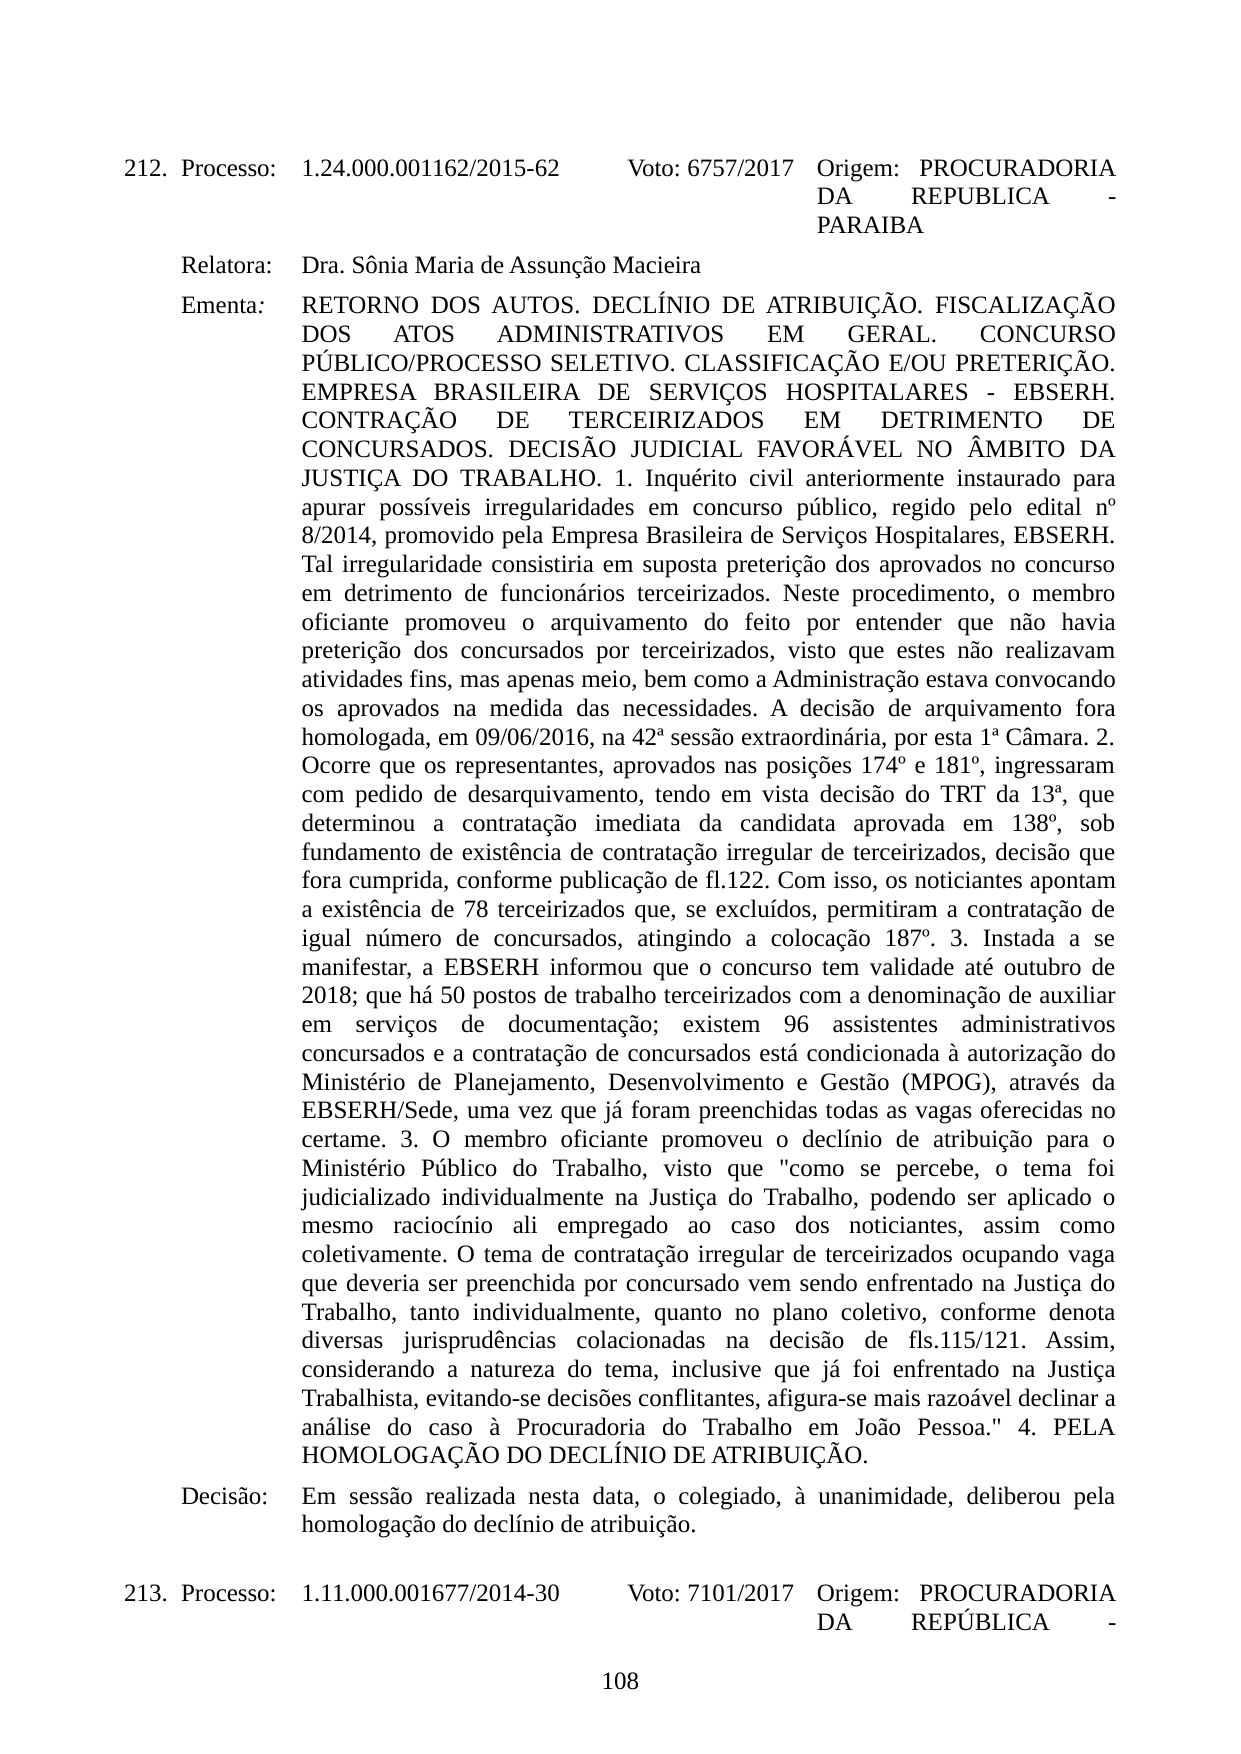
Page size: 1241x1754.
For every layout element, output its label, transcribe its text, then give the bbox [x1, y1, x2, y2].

table_header Origem: PROCURADORIA DA REPÚBLICA [811, 1573, 1122, 1642]
table_cell [118, 1475, 175, 1544]
table_header Processo: [175, 147, 296, 244]
table_cell [118, 245, 175, 285]
table_cell Decisão: [175, 1475, 296, 1544]
table_header Voto: 7101/2017 [621, 1573, 811, 1642]
table_header 1.24.000.001162/2015-62 [296, 147, 621, 244]
table_cell Relatora: [175, 245, 296, 285]
table_cell [118, 285, 175, 1475]
table_cell Em sessão realizada nesta data, o colegiado, à unanimidade, deliberou pela homologação do declínio de atribuição. [296, 1475, 1122, 1544]
table_header Origem: PROCURADORIA DA REPUBLICA - PARAIBA [811, 147, 1122, 244]
table_cell Ementa: [175, 285, 296, 1475]
table_header 1.11.000.001677/2014-30 [296, 1573, 621, 1642]
table_cell RETORNO DOS AUTOS. DECLÍNIO DE ATRIBUIÇÃO. FISCALIZAÇÃO DOS ATOS ADMINISTRATIVOS EM GERAL. CONCURSO PÚBLICO/PROCESSO SELETIVO. CLASSIFICAÇÃO E/OU PRETERIÇÃO. EMPRESA BRASILEIRA DE SERVIÇOS HOSPITALARES - EBSERH. CONTRAÇÃO DE TERCEIRIZADOS EM DETRIMENTO DE CONCURSADOS. DECISÃO JUDICIAL FAVORÁVEL NO ÂMBITO DA JUSTIÇA DO TRABALHO. 1. Inquérito civil anteriormente instaurado para apurar possíveis irregularidades em concurso público, regido pelo edital nº 8/2014, promovido pela Empresa Brasileira de Serviços Hospitalares, EBSERH. Tal irregularidade consistiria em suposta preterição dos aprovados no concurso em detrimento de funcionários terceirizados. Neste procedimento, o membro oficiante promoveu o arquivamento do feito por entender que não havia preterição dos concursados por terceirizados, visto que estes não realizavam atividades fins, mas apenas meio, bem como a Administração estava convocando os aprovados na medida das necessidades. A decisão de arquivamento fora homologada, em 09/06/2016, na 42ª sessão extraordinária, por esta 1ª Câmara. 2. Ocorre que os representantes, aprovados nas posições 174º e 181º, ingressaram com pedido de desarquivamento, tendo em vista decisão do TRT da 13ª, que determinou a contratação imediata da candidata aprovada em 138º, sob fundamento de existência de contratação irregular de terceirizados, decisão que fora cumprida, conforme publicação de fl.122. Com isso, os noticiantes apontam a existência de 78 terceirizados que, se excluídos, permitiram a contratação de igual número de concursados, atingindo a colocação 187º. 3. Instada a se manifestar, a EBSERH informou que o concurso tem validade até outubro de 2018; que há 50 postos de trabalho terceirizados com a denominação de auxiliar em serviços de documentação; existem 96 assistentes administrativos concursados e a contratação de concursados está condicionada à autorização do Ministério de Planejamento, Desenvolvimento e Gestão (MPOG), através da EBSERH/Sede, uma vez que já foram preenchidas todas as vagas oferecidas no certame. 3. O membro oficiante promoveu o declínio de atribuição para o Ministério Público do Trabalho, visto que "como se percebe, o tema foi judicializado individualmente na Justiça do Trabalho, podendo ser aplicado o mesmo raciocínio ali empregado ao caso dos noticiantes, assim como coletivamente. O tema de contratação irregular de terceirizados ocupando vaga que deveria ser preenchida por concursado vem sendo enfrentado na Justiça do Trabalho, tanto individualmente, quanto no plano coletivo, conforme denota diversas jurisprudências colacionadas na decisão de fls.115/121. Assim, considerando a natureza do tema, inclusive que já foi enfrentado na Justiça Trabalhista, evitando-se decisões conflitantes, afigura-se mais razoável declinar a análise do caso à Procuradoria do Trabalho em João Pessoa." 4. PELA HOMOLOGAÇÃO DO DECLÍNIO DE ATRIBUIÇÃO. [296, 285, 1122, 1475]
table_header 212. [118, 147, 175, 244]
table_header 213. [118, 1573, 175, 1642]
table_header Voto: 6757/2017 [621, 147, 811, 244]
table_header Processo: [175, 1573, 296, 1642]
table_cell Dra. Sônia Maria de Assunção Macieira [296, 245, 1122, 285]
